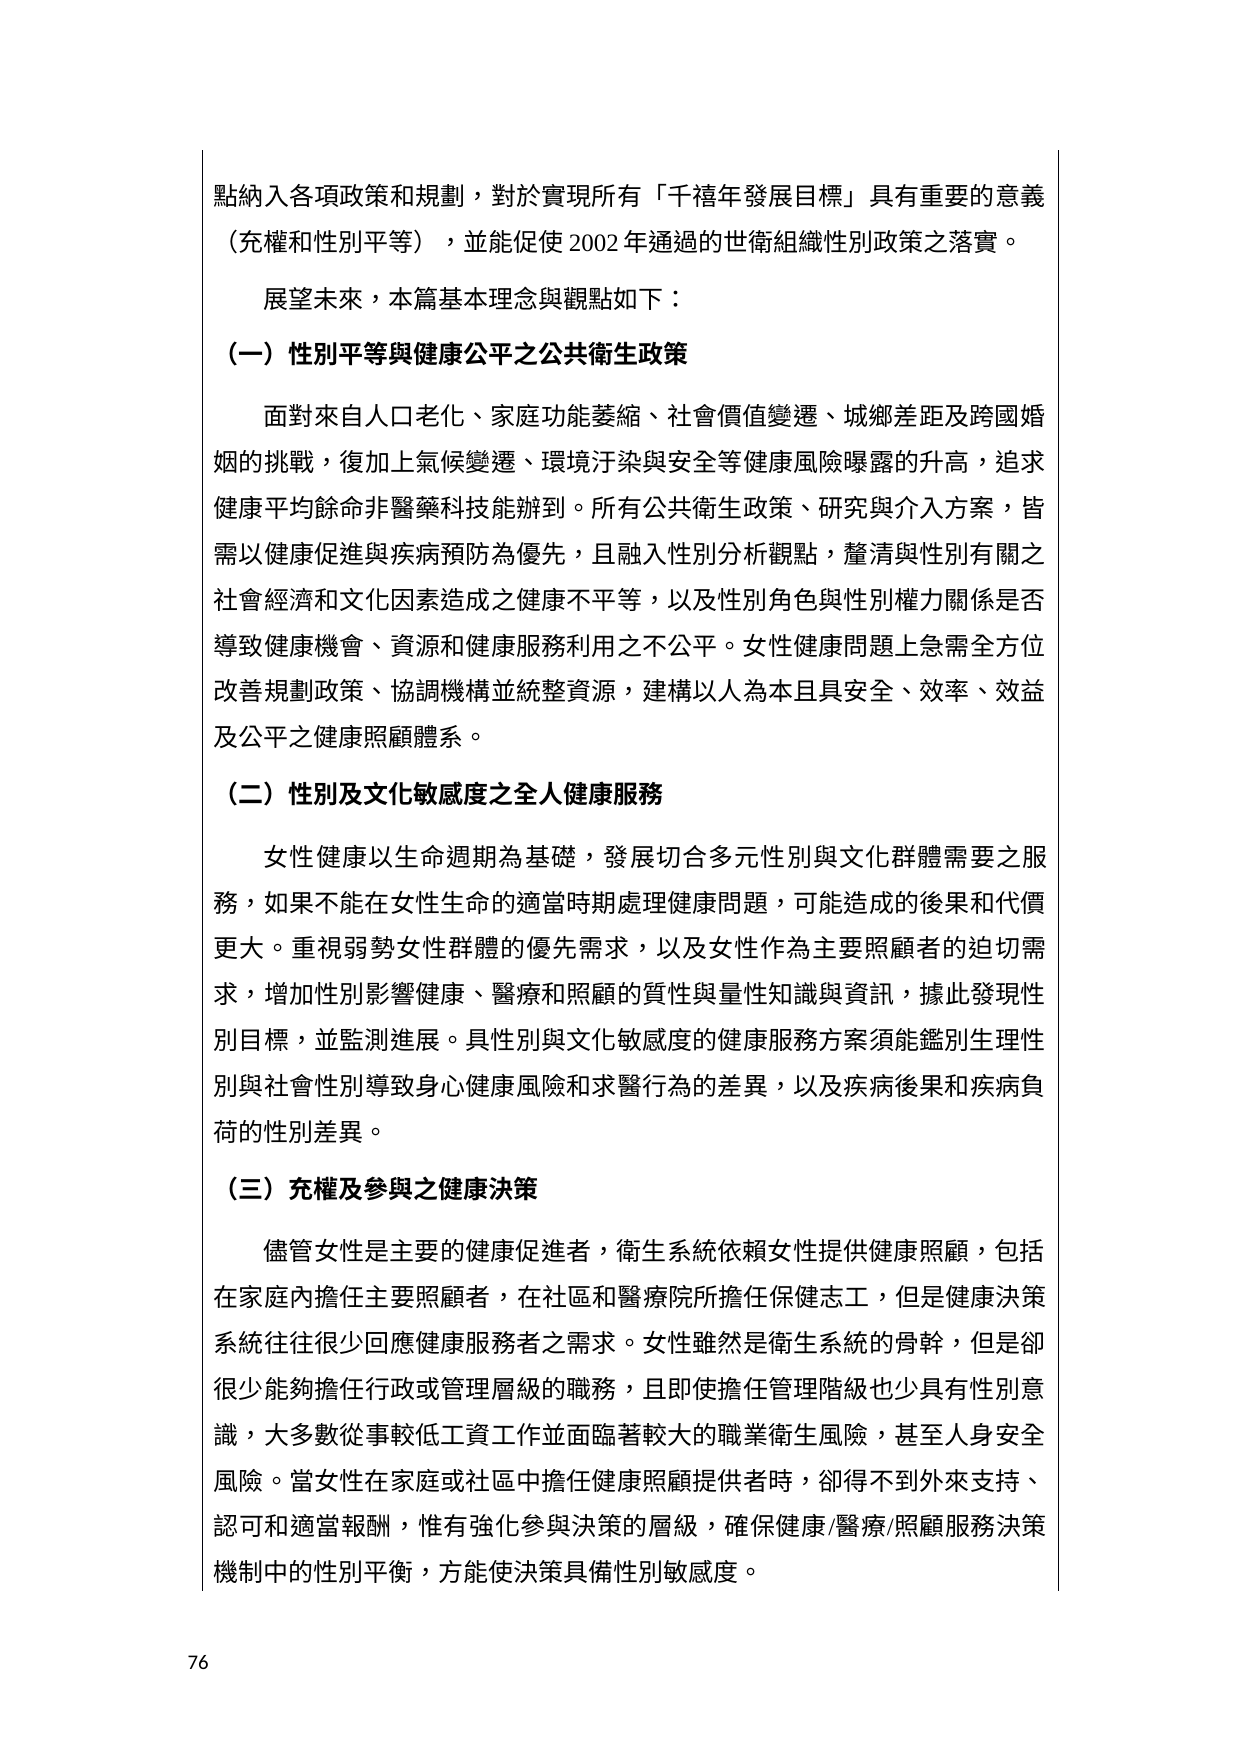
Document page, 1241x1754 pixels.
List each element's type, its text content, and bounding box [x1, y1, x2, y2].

table_cell （三）充權及參與之健康決策 [203, 1150, 1058, 1205]
table_cell （一）性別平等與健康公平之公共衛生政策 [203, 315, 1058, 370]
table_cell 點納入各項政策和規劃，對於實現所有「千禧年發展目標」具有重要的意義（充權和性別平等），並能促使2002年通過的世衛組織性別政策之落實。 展望未來，本篇基本理念與觀點如下： [203, 150, 1058, 315]
table_cell 儘管女性是主要的健康促進者，衛生系統依賴女性提供健康照顧，包括在家庭內擔任主要照顧者，在社區和醫療院所擔任保健志工，但是健康決策系統往往很少回應健康服務者之需求。女性雖然是衛生系統的骨幹，但是卻很少能夠擔任行政或管理層級的職務，且即使擔任管理階級也少具有性別意識，大多數從事較低工資工作並面臨著較大的職業衛生風險，甚至人身安全風險。當女性在家庭或社區中擔任健康照顧提供者時，卻得不到外來支持、認可和適當報酬，惟有強化參與決策的層級，確保健康/醫療/照顧服務決策機制中的性別平衡，方能使決策具備性別敏感度。 [203, 1205, 1058, 1591]
table_cell 女性健康以生命週期為基礎，發展切合多元性別與文化群體需要之服務，如果不能在女性生命的適當時期處理健康問題，可能造成的後果和代價更大。重視弱勢女性群體的優先需求，以及女性作為主要照顧者的迫切需求，增加性別影響健康、醫療和照顧的質性與量性知識與資訊，據此發現性別目標，並監測進展。具性別與文化敏感度的健康服務方案須能鑑別生理性別與社會性別導致身心健康風險和求醫行為的差異，以及疾病後果和疾病負荷的性別差異。 [203, 811, 1058, 1150]
table_cell 面對來自人口老化、家庭功能萎縮、社會價值變遷、城鄉差距及跨國婚姻的挑戰，復加上氣候變遷、環境汙染與安全等健康風險曝露的升高，追求健康平均餘命非醫藥科技能辦到。所有公共衛生政策、研究與介入方案，皆需以健康促進與疾病預防為優先，且融入性別分析觀點，釐清與性別有關之社會經濟和文化因素造成之健康不平等，以及性別角色與性別權力關係是否導致健康機會、資源和健康服務利用之不公平。女性健康問題上急需全方位改善規劃政策、協調機構並統整資源，建構以人為本且具安全、效率、效益及公平之健康照顧體系。 [203, 370, 1058, 756]
table_cell （二）性別及文化敏感度之全人健康服務 [203, 756, 1058, 811]
